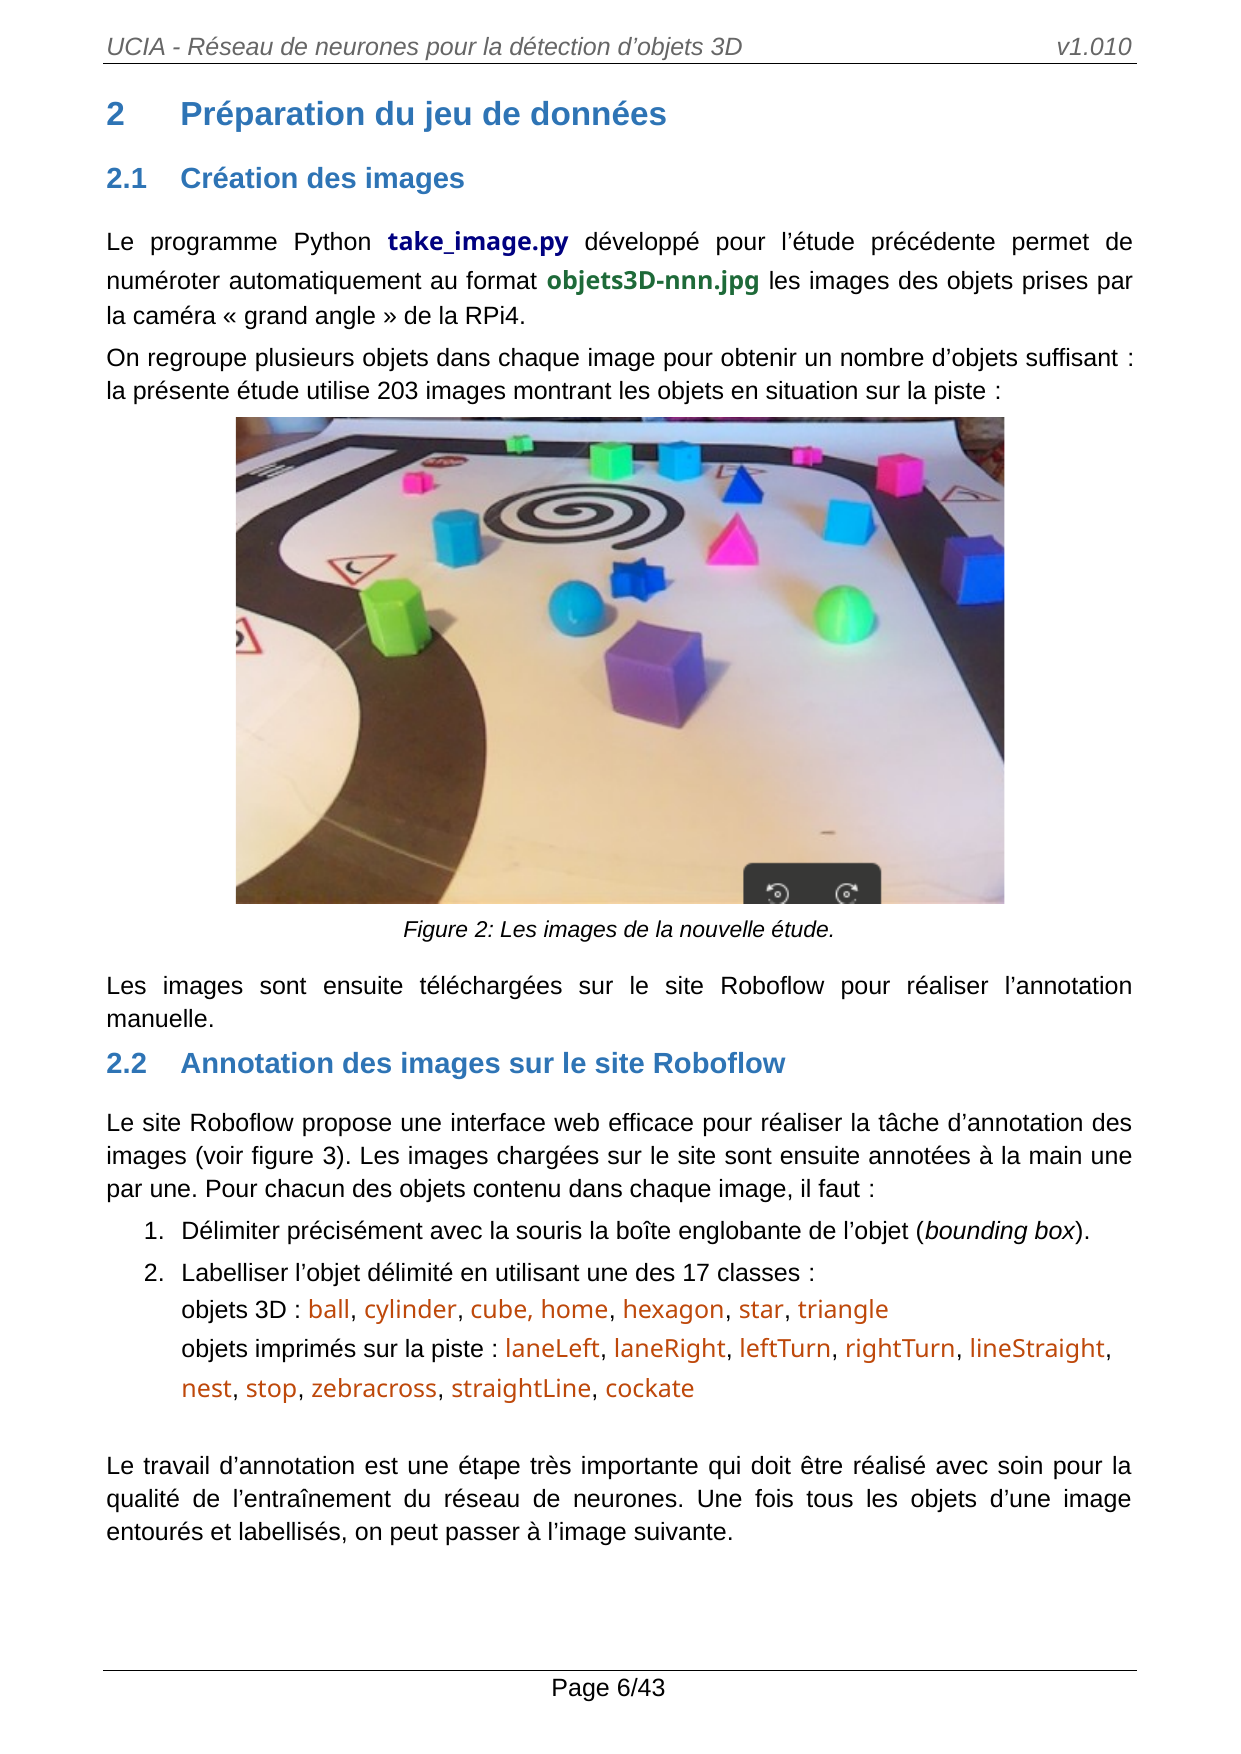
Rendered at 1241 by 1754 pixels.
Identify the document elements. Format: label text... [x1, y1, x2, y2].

subtitle Création des images [106, 161, 1134, 195]
list Labelliser l’objet délimité en utilisant une des 17 classes : objets 3D : ball, cylinder, cube, home, hexagon, star, triangle objets imprimés sur la piste : laneLeft, laneRight, leftTurn, rightTurn, lineStraight, nest, stop, zebracross, straightLine, cockate [144, 1258, 1134, 1404]
text Le programme Python take_image.py développé pour l’étude précédente permet de numéroter automatiquement au format objets3D-nnn.jpg les images des objets prises par la caméra « grand angle » de la RPi4. [106, 224, 1134, 330]
picture [235, 417, 1005, 904]
text On regroupe plusieurs objets dans chaque image pour obtenir un nombre d’objets suffisant : la présente étude utilise 203 images montrant les objets en situation sur la piste : [106, 343, 1134, 405]
text Figure 2: Les images de la nouvelle étude. [224, 904, 1016, 942]
subtitle Préparation du jeu de données [106, 94, 1134, 132]
text Le site Roboflow propose une interface web efficace pour réaliser la tâche d’annotation des images (voir figure 3). Les images chargées sur le site sont ensuite annotées à la main une par une. Pour chacun des objets contenu dans chaque image, il faut : [106, 1108, 1134, 1203]
text Le travail d’annotation est une étape très importante qui doit être réalisé avec soin pour la qualité de l’entraînement du réseau de neurones. Une fois tous les objets d’une image entourés et labellisés, on peut passer à l’image suivante. [106, 1451, 1134, 1546]
subtitle Annotation des images sur le site Roboflow [106, 1046, 1134, 1080]
text Les images sont ensuite téléchargées sur le site Roboflow pour réaliser l’annotation manuelle. [106, 971, 1134, 1033]
list Délimiter précisément avec la souris la boîte englobante de l’objet (bounding box). [144, 1216, 1134, 1245]
